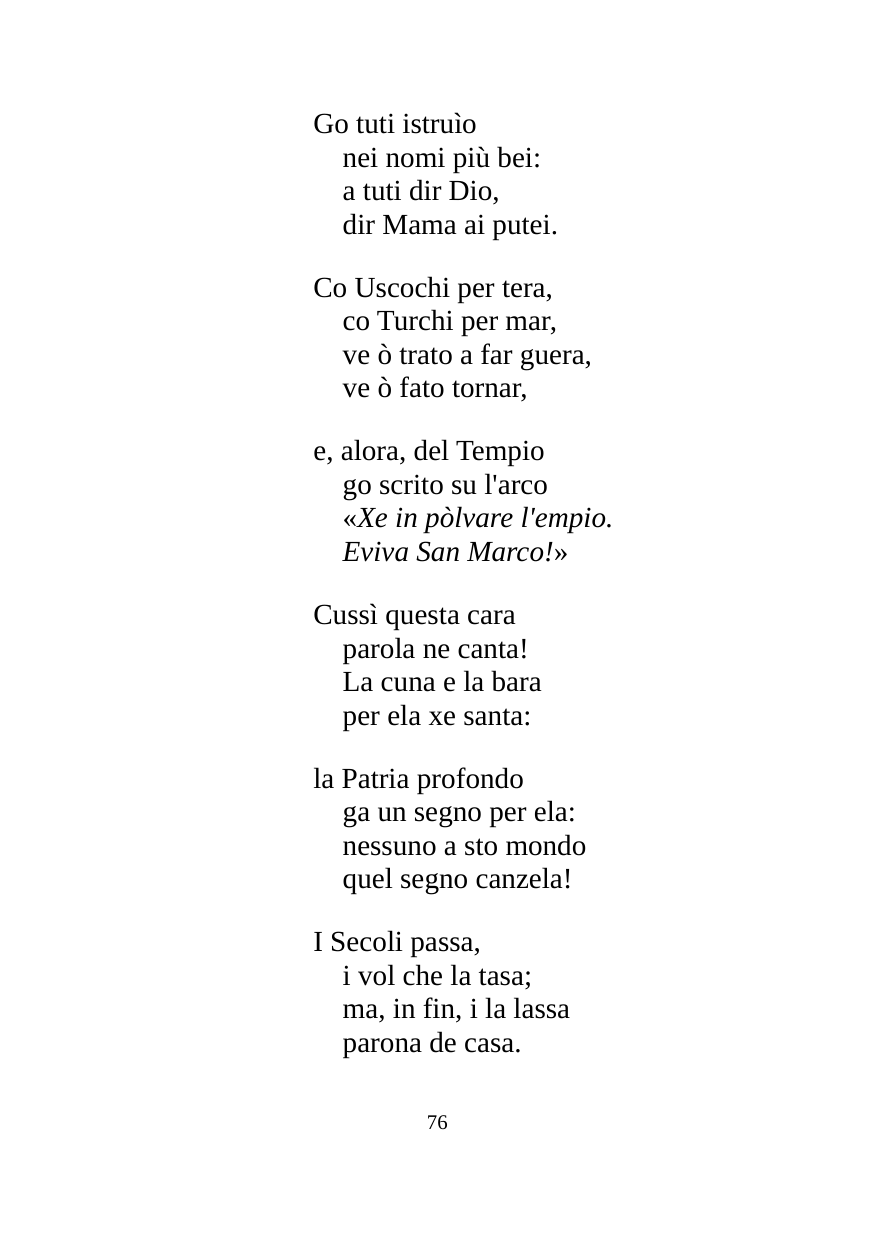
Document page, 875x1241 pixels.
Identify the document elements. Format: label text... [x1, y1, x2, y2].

text la Patria profondo ga un segno per ela: nessuno a sto mondo quel segno canzela! [313, 761, 768, 895]
text I Secoli passa, i vol che la tasa; ma, in fin, i la lassa parona de casa. [313, 924, 768, 1059]
text Co Uscochi per tera, co Turchi per mar, ve ò trato a far guera, ve ò fato tornar, [313, 270, 768, 404]
text e, alora, del Tempio go scrito su l'arco «Xe in pòlvare l'empio. Eviva San Marco!» [313, 433, 768, 568]
text Go tuti istruìo nei nomi più bei: a tuti dir Dio, dir Mama ai putei. [313, 106, 768, 240]
text Cussì questa cara parola ne canta! La cuna e la bara per ela xe santa: [313, 597, 768, 731]
